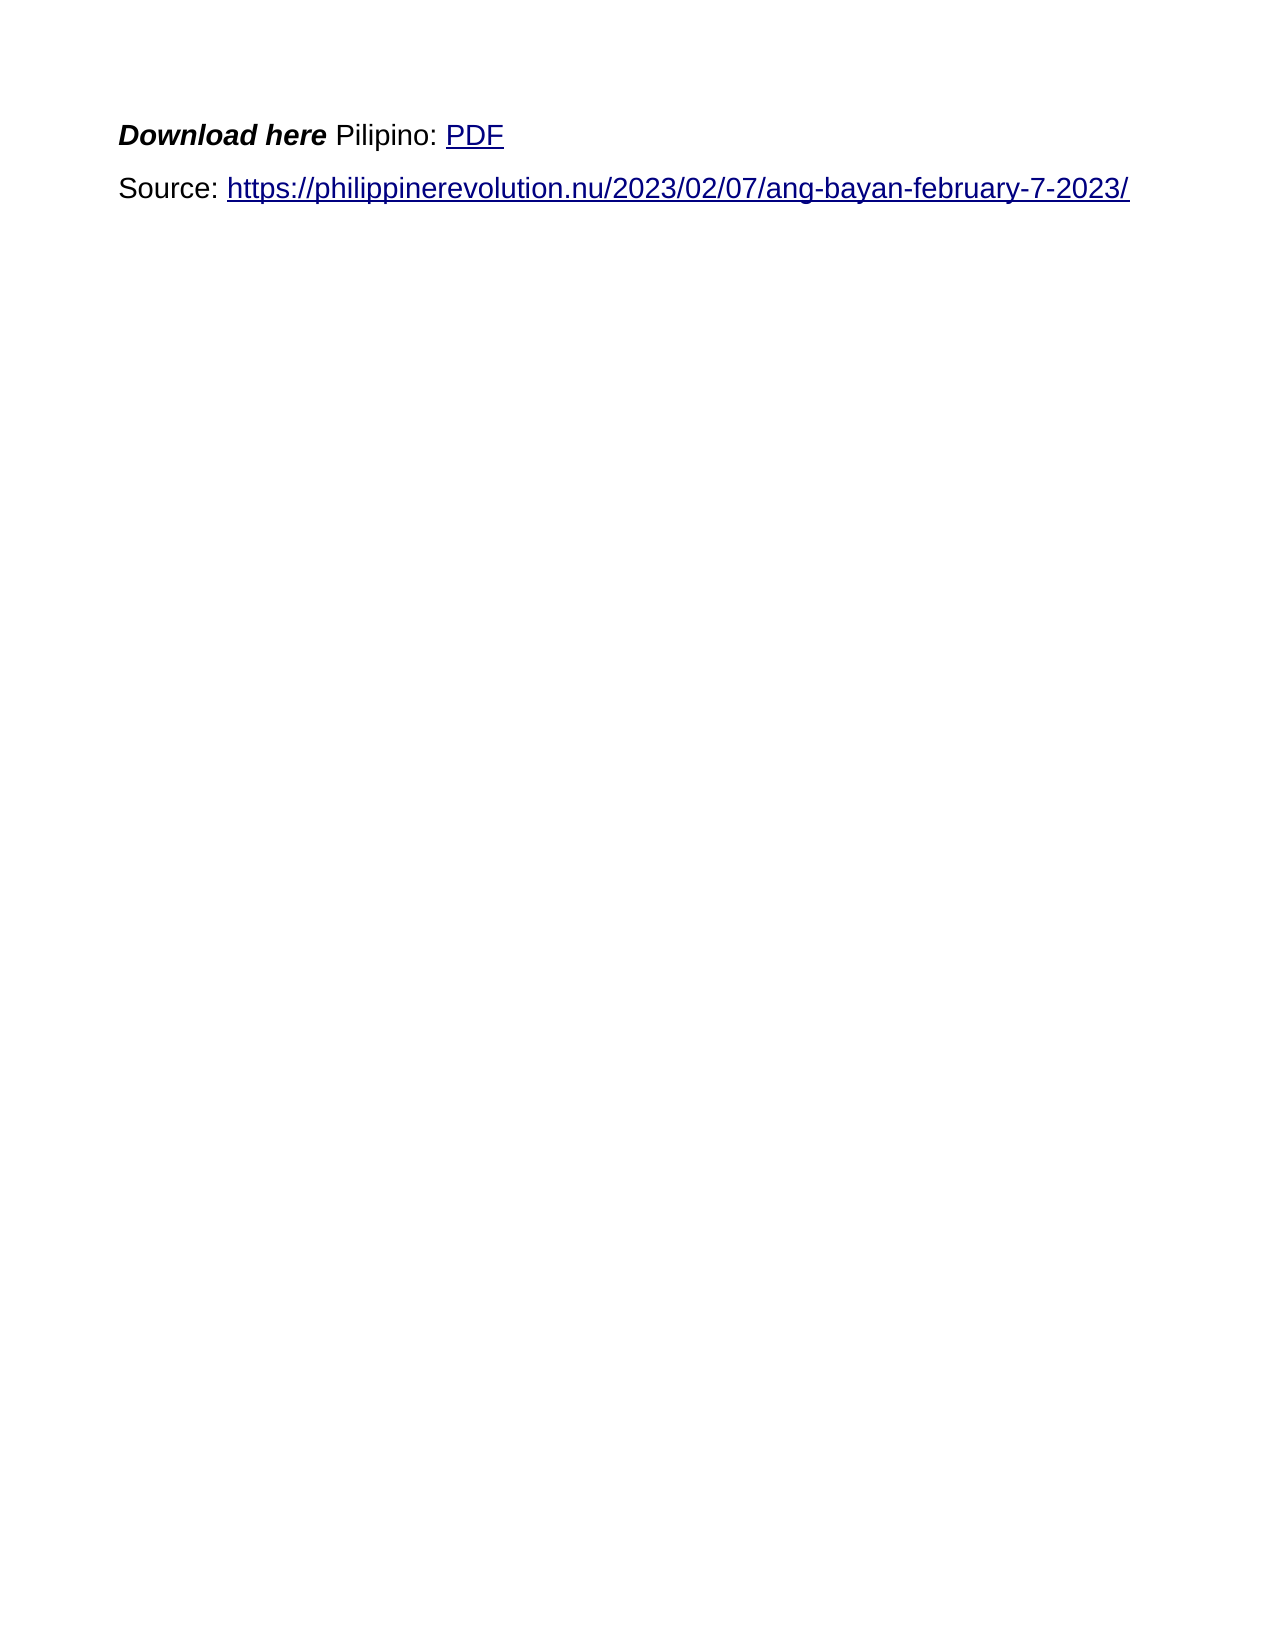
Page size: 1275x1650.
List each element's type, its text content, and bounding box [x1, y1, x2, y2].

text Source: https://philippinerevolution.nu/2023/02/07/ang-bayan-february-7-2023/ [118, 171, 1157, 205]
text Download here Pilipino: PDF [118, 118, 1157, 152]
